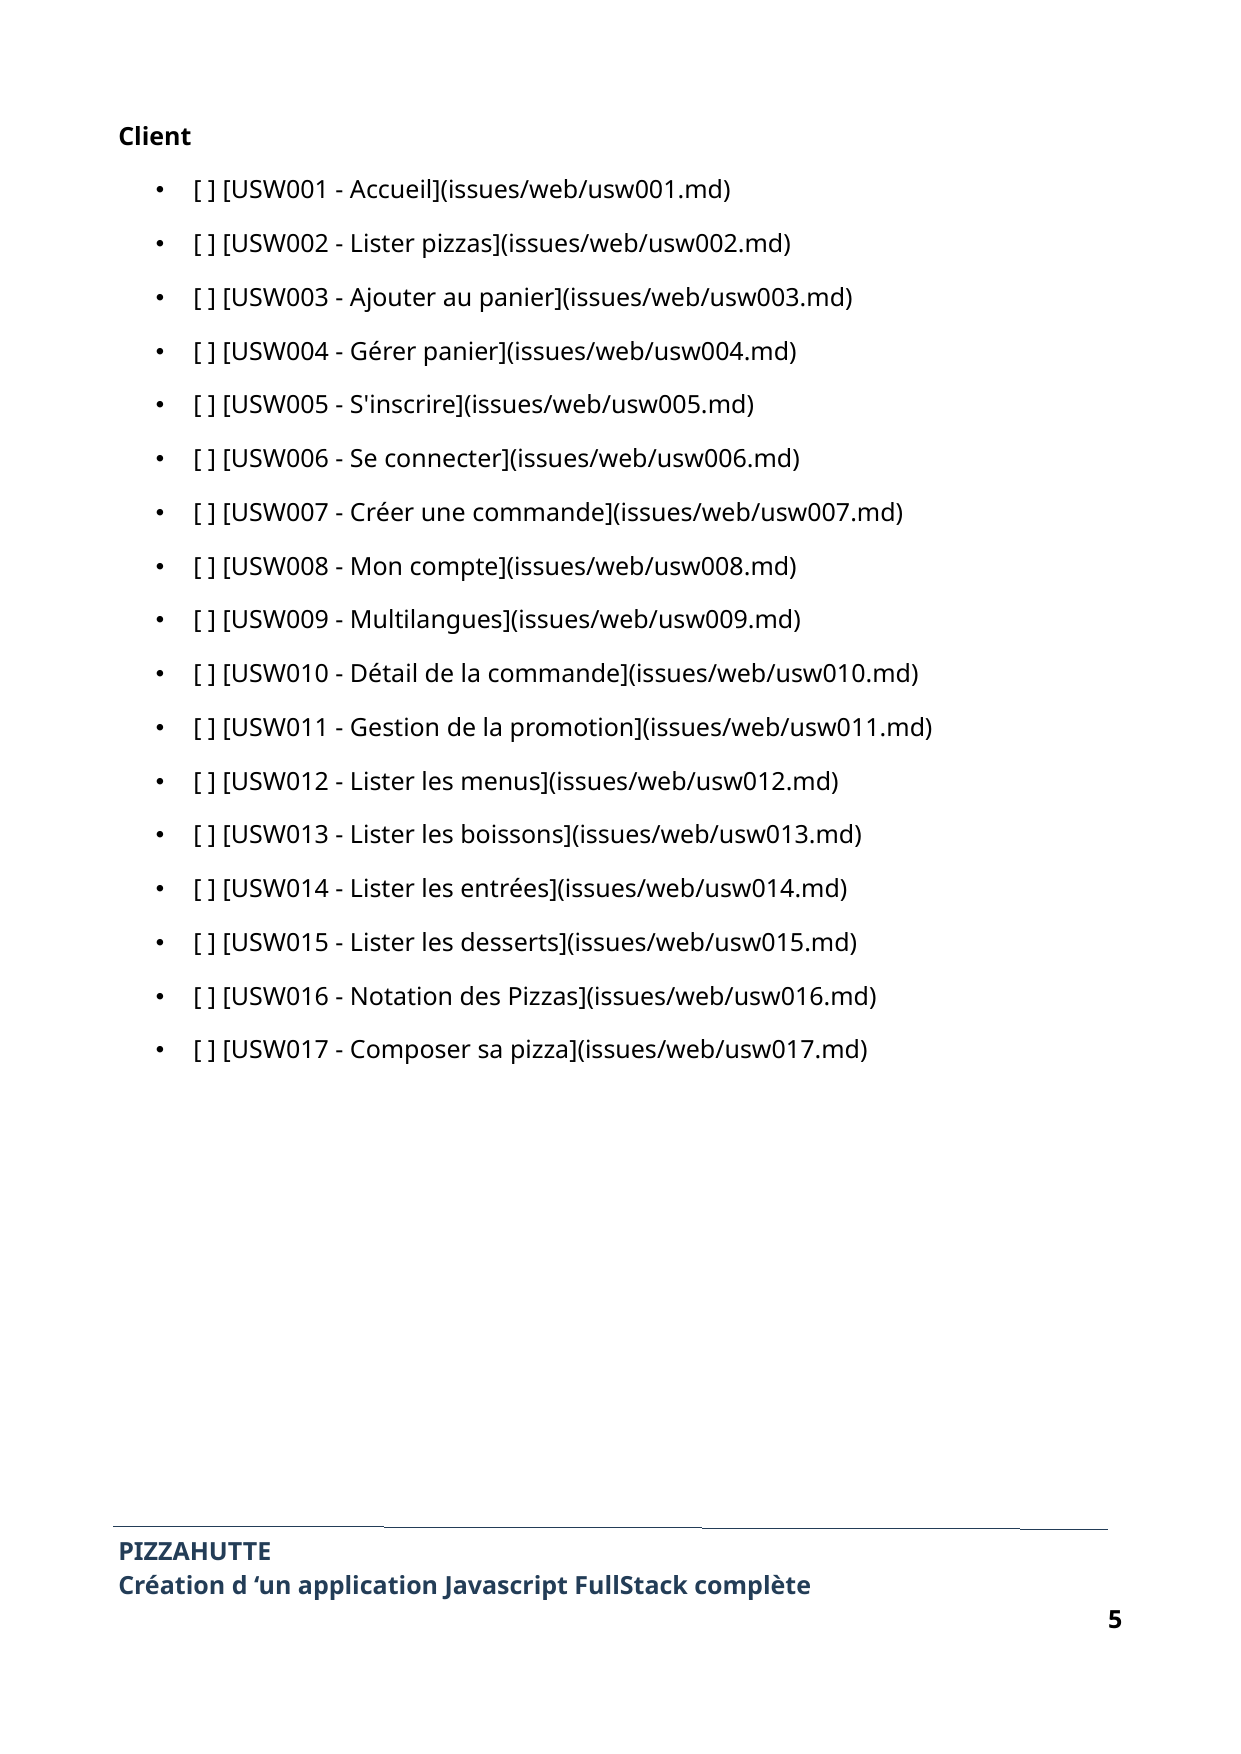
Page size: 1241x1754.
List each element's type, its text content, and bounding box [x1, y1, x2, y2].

list [ ] [USW014 - Lister les entrées](issues/web/usw014.md) [156, 871, 1122, 905]
list [ ] [USW001 - Accueil](issues/web/usw001.md) [156, 172, 1122, 206]
list [ ] [USW002 - Lister pizzas](issues/web/usw002.md) [156, 226, 1122, 260]
list [ ] [USW008 - Mon compte](issues/web/usw008.md) [156, 548, 1122, 582]
list [ ] [USW016 - Notation des Pizzas](issues/web/usw016.md) [156, 978, 1122, 1012]
list [ ] [USW009 - Multilangues](issues/web/usw009.md) [156, 602, 1122, 636]
list [ ] [USW013 - Lister les boissons](issues/web/usw013.md) [156, 817, 1122, 851]
list [ ] [USW012 - Lister les menus](issues/web/usw012.md) [156, 763, 1122, 797]
list [ ] [USW011 - Gestion de la promotion](issues/web/usw011.md) [156, 709, 1122, 743]
list [ ] [USW007 - Créer une commande](issues/web/usw007.md) [156, 494, 1122, 528]
list [ ] [USW015 - Lister les desserts](issues/web/usw015.md) [156, 924, 1122, 958]
text Client [118, 118, 1122, 152]
list [ ] [USW004 - Gérer panier](issues/web/usw004.md) [156, 333, 1122, 367]
list [ ] [USW005 - S'inscrire](issues/web/usw005.md) [156, 387, 1122, 421]
list [ ] [USW006 - Se connecter](issues/web/usw006.md) [156, 441, 1122, 475]
list [ ] [USW010 - Détail de la commande](issues/web/usw010.md) [156, 656, 1122, 690]
list [ ] [USW003 - Ajouter au panier](issues/web/usw003.md) [156, 279, 1122, 313]
list [ ] [USW017 - Composer sa pizza](issues/web/usw017.md) [156, 1032, 1122, 1066]
